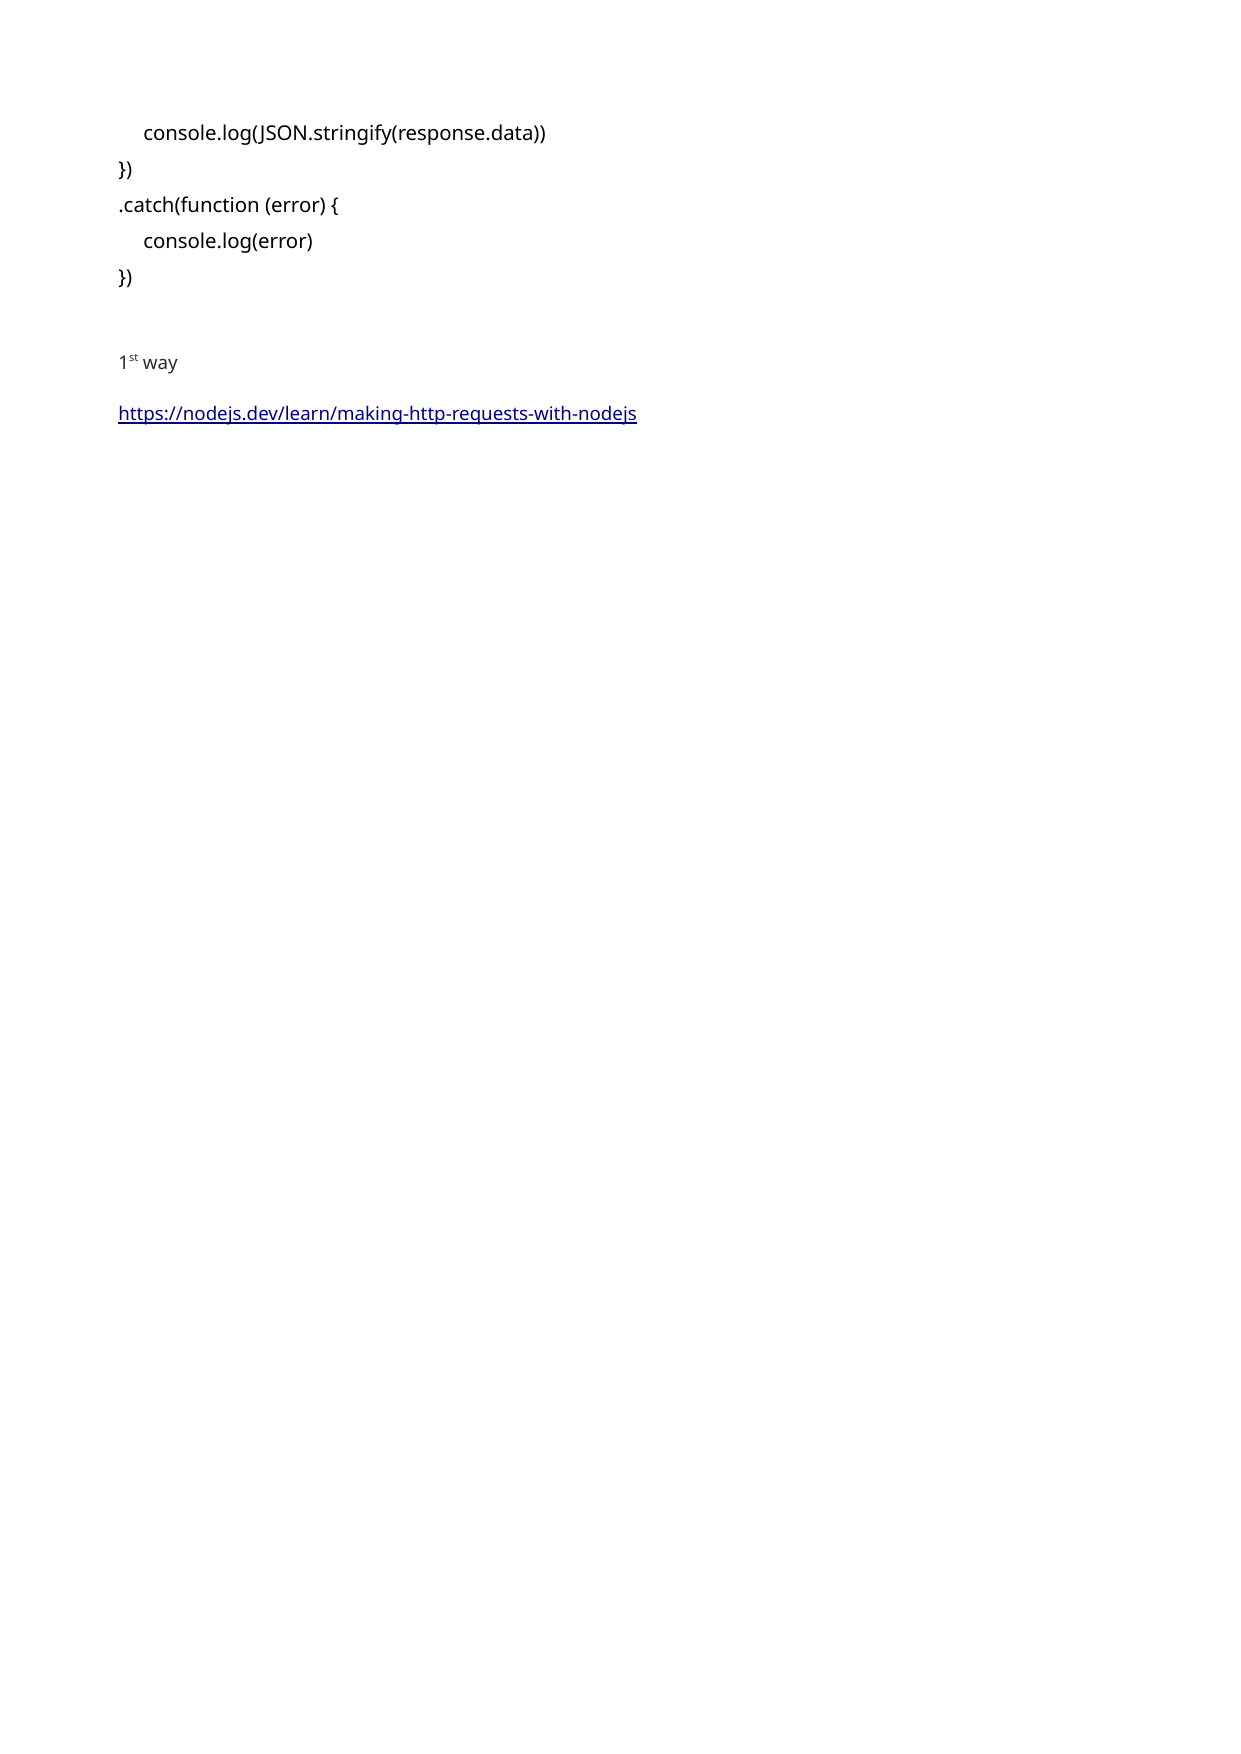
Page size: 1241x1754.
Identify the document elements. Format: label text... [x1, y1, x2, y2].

text https://nodejs.dev/learn/making-http-requests-with-nodejs [118, 401, 1122, 426]
text }) [118, 263, 1122, 290]
text }) [118, 154, 1122, 182]
text .catch(function (error) { [118, 190, 1122, 218]
text 1st way [118, 350, 1122, 375]
text console.log(JSON.stringify(response.data)) [118, 118, 1122, 146]
text console.log(error) [118, 226, 1122, 254]
